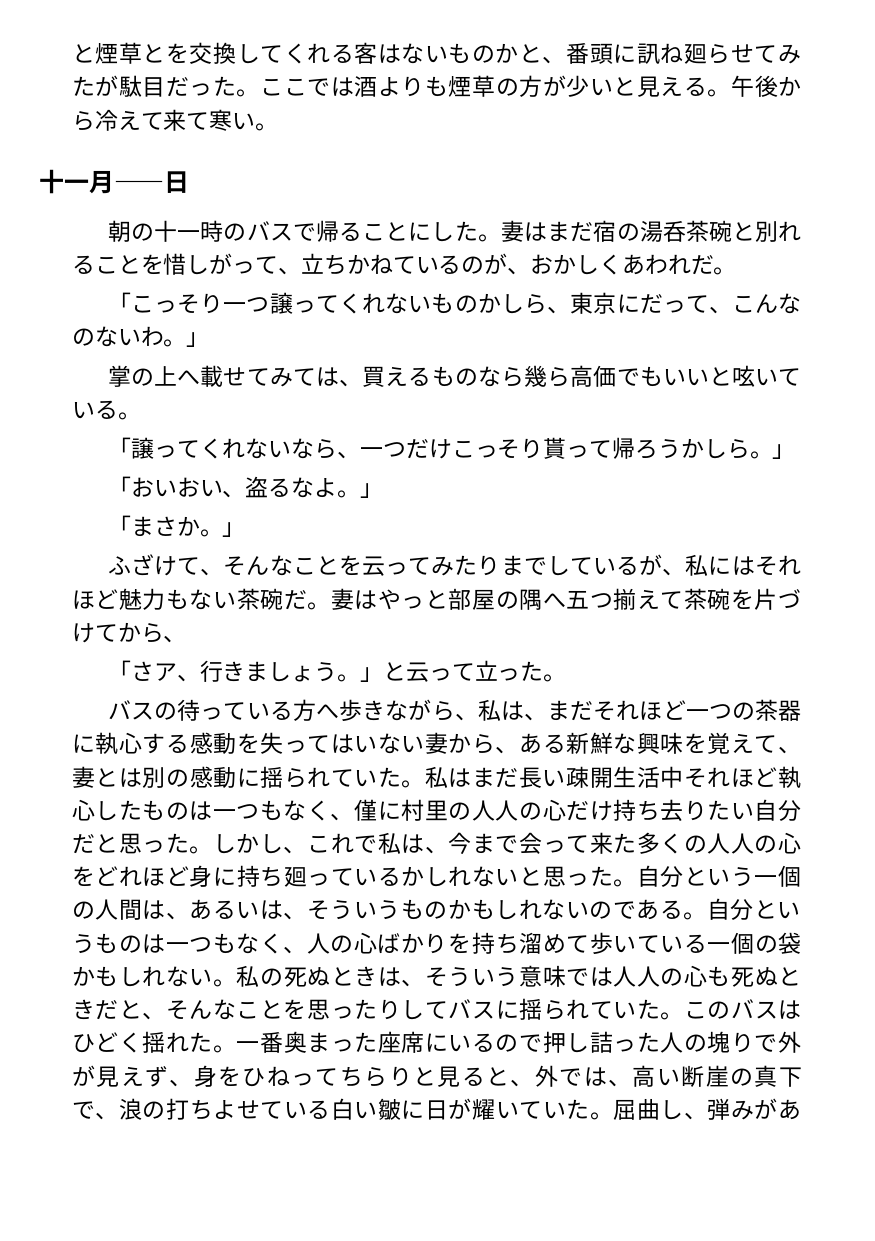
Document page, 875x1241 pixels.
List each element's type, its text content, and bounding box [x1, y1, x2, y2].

text 「おいおい、盗るなよ。」 [72, 470, 802, 503]
text 「こっそり一つ譲ってくれないものかしら、東京にだって、こんなのないわ。」 [72, 286, 802, 352]
subtitle 十一月――日 [36, 159, 838, 202]
text 「まさか。」 [72, 509, 802, 542]
text 「譲ってくれないなら、一つだけこっそり貰って帰ろうかしら。」 [72, 431, 802, 464]
text 「さア、行きましょう。」と云って立った。 [72, 654, 802, 687]
text と煙草とを交換してくれる客はないものかと、番頭に訊ね廻らせてみたが駄目だった。ここでは酒よりも煙草の方が少いと見える。午後から冷えて来て寒い。 [72, 36, 802, 136]
text バスの待っている方へ歩きながら、私は、まだそれほど一つの茶器に執心する感動を失ってはいない妻から、ある新鮮な興味を覚えて、妻とは別の感動に揺られていた。私はまだ長い疎開生活中それほど執心したものは一つもなく、僅に村里の人人の心だけ持ち去りたい自分だと思った。しかし、これで私は、今まで会って来た多くの人人の心をどれほど身に持ち廻っているかしれないと思った。自分という一個の人間は、あるいは、そういうものかもしれないのである。自分というものは一つもなく、人の心ばかりを持ち溜めて歩いている一個の袋かもしれない。私の死ぬときは、そういう意味では人人の心も死ぬときだと、そんなことを思ったりしてバスに揺られていた。このバスはひどく揺れた。一番奥まった座席にいるので押し詰った人の塊りで外が見えず、身をひねってちらりと見ると、外では、高い断崖の真下で、浪の打ちよせている白い皺に日が耀いていた。屈曲し、弾みがあ [72, 693, 802, 1125]
text 掌の上へ載せてみては、買えるものなら幾ら高価でもいいと呟いている。 [72, 358, 802, 425]
text ふざけて、そんなことを云ってみたりまでしているが、私にはそれほど魅力もない茶碗だ。妻はやっと部屋の隅へ五つ揃えて茶碗を片づけてから、 [72, 548, 802, 648]
text 朝の十一時のバスで帰ることにした。妻はまだ宿の湯呑茶碗と別れることを惜しがって、立ちかねているのが、おかしくあわれだ。 [72, 213, 802, 280]
